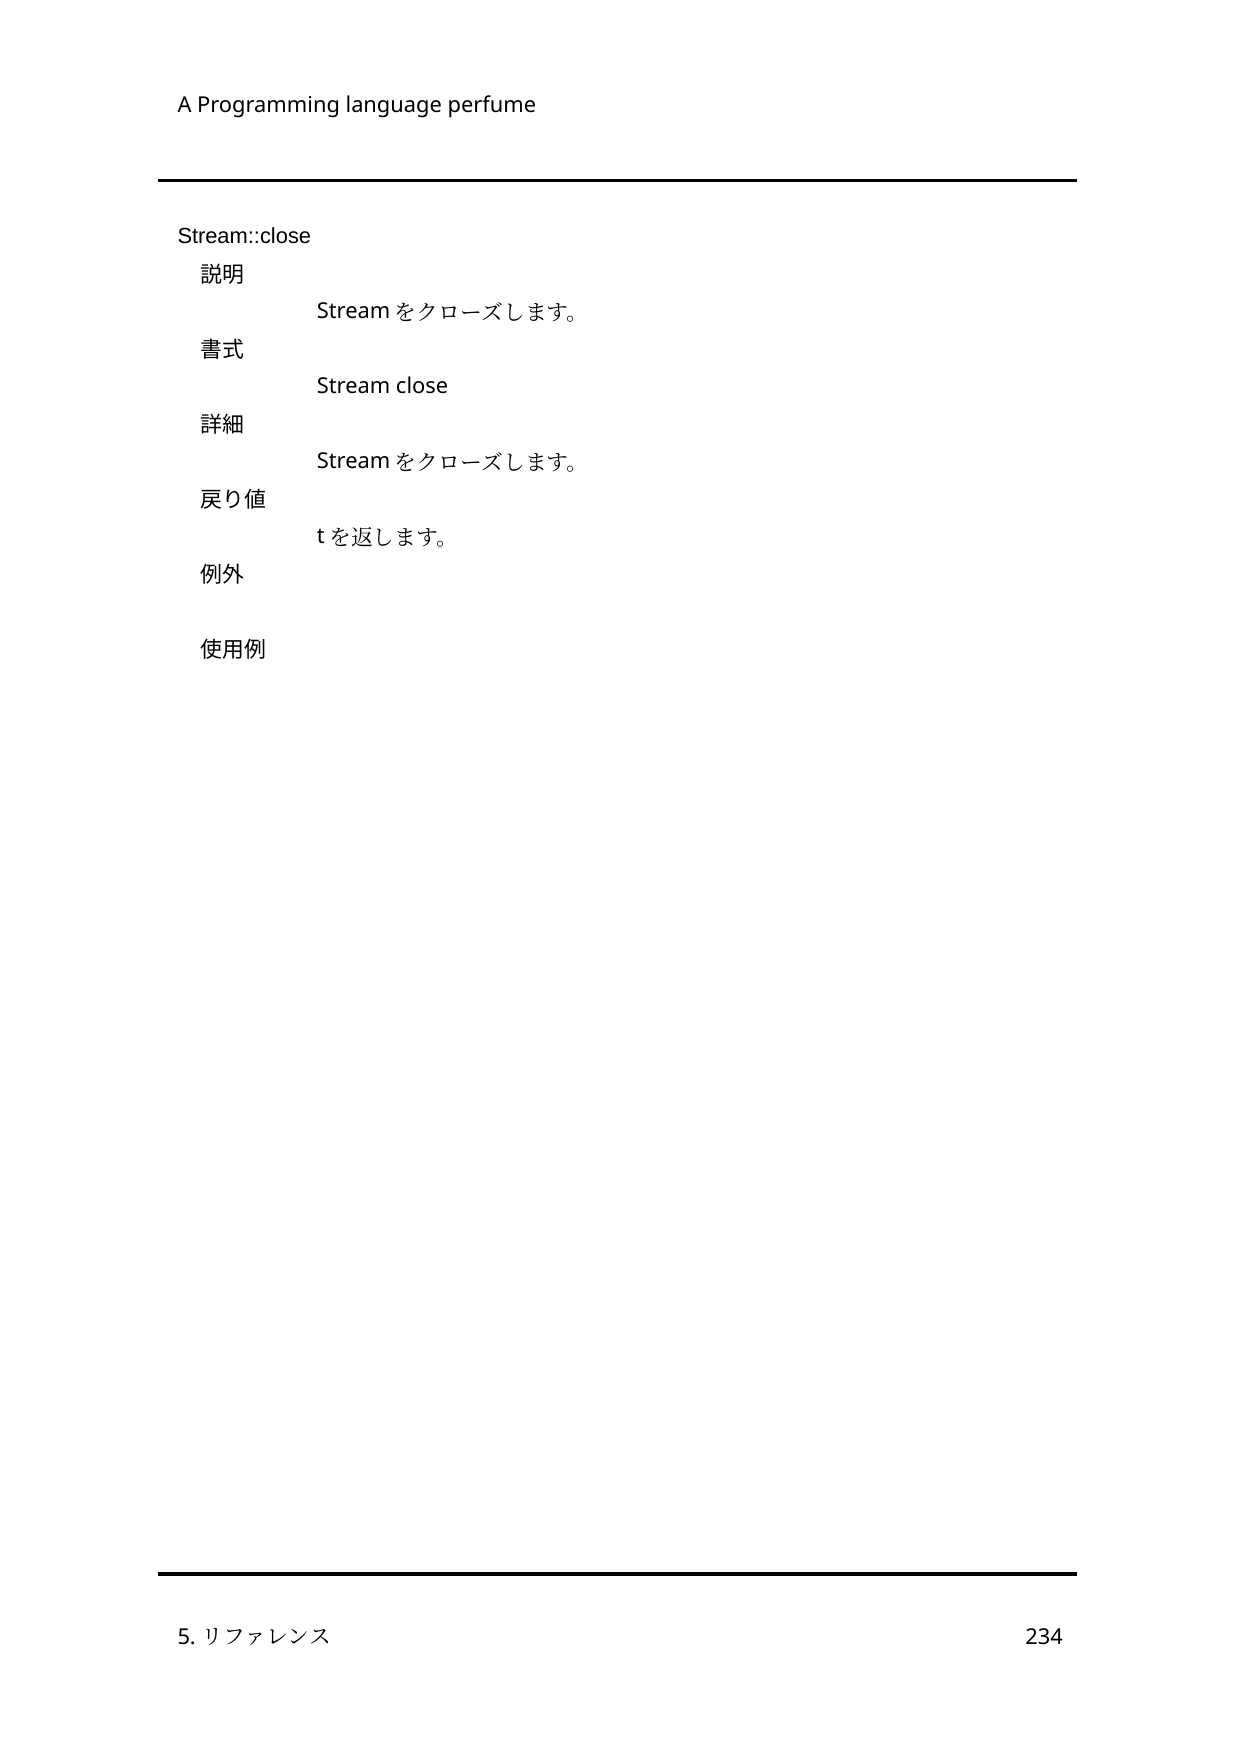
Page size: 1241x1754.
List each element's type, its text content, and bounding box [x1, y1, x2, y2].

table_cell [317, 629, 1063, 704]
table_cell Streamをクローズします。 [317, 404, 1063, 479]
table_cell [317, 554, 1063, 629]
table_cell tを返します。 [317, 479, 1063, 554]
table_cell 例外 [200, 554, 317, 629]
table_cell 書式 [200, 329, 317, 404]
table_header Streamをクローズします。 [317, 254, 1063, 329]
subtitle Stream::close [177, 217, 1063, 254]
table_cell 詳細 [200, 404, 317, 479]
table_cell 使用例 [200, 629, 317, 704]
table_header 説明 [200, 254, 317, 329]
table_cell 戻り値 [200, 479, 317, 554]
table_cell Stream close [317, 329, 1063, 404]
